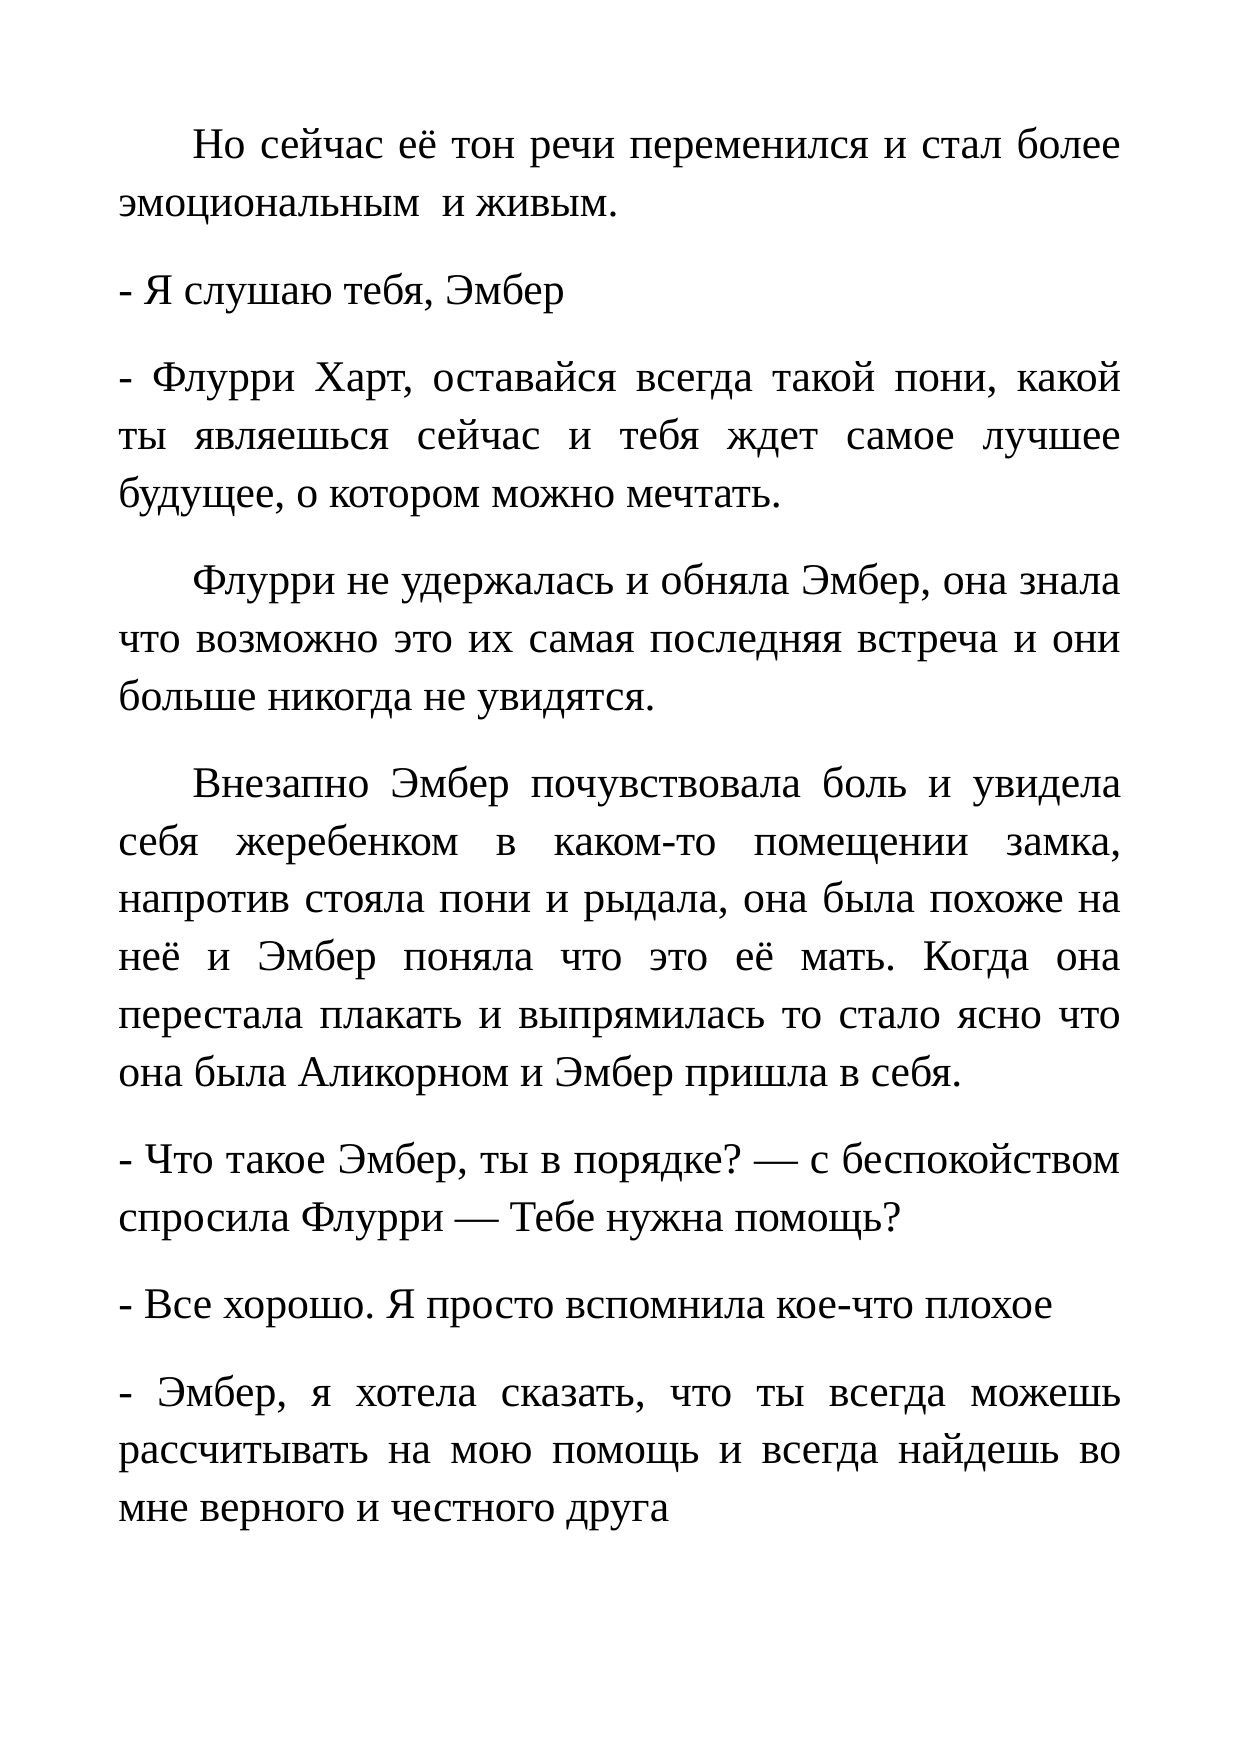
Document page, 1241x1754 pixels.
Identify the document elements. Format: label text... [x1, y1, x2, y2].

text - Я слушаю тебя, Эмбер [118, 263, 1122, 313]
text - Флурри Харт, оставайся всегда такой пони, какой ты являешься сейчас и тебя ждет самое лучшее будущее, о котором можно мечтать. [118, 351, 1122, 516]
text Внезапно Эмбер почувствовала боль и увидела себя жеребенком в каком-то помещении замка, напротив стояла пони и рыдала, она была похоже на неё и Эмбер поняла что это её мать. Когда она перестала плакать и выпрямилась то стало ясно что она была Аликорном и Эмбер пришла в себя. [118, 756, 1122, 1096]
text - Эмбер, я хотела сказать, что ты всегда можешь рассчитывать на мою помощь и всегда найдешь во мне верного и честного друга [118, 1365, 1122, 1531]
text Флурри не удержалась и обняла Эмбер, она знала что возможно это их самая последняя встреча и они больше никогда не увидятся. [118, 553, 1122, 719]
text - Что такое Эмбер, ты в порядке? — с беспокойством спросила Флурри — Тебе нужна помощь? [118, 1133, 1122, 1241]
text - Все хорошо. Я просто вспомнила кое-что плохое [118, 1278, 1122, 1328]
text Но сейчас её тон речи переменился и стал более эмоциональным и живым. [118, 118, 1122, 226]
